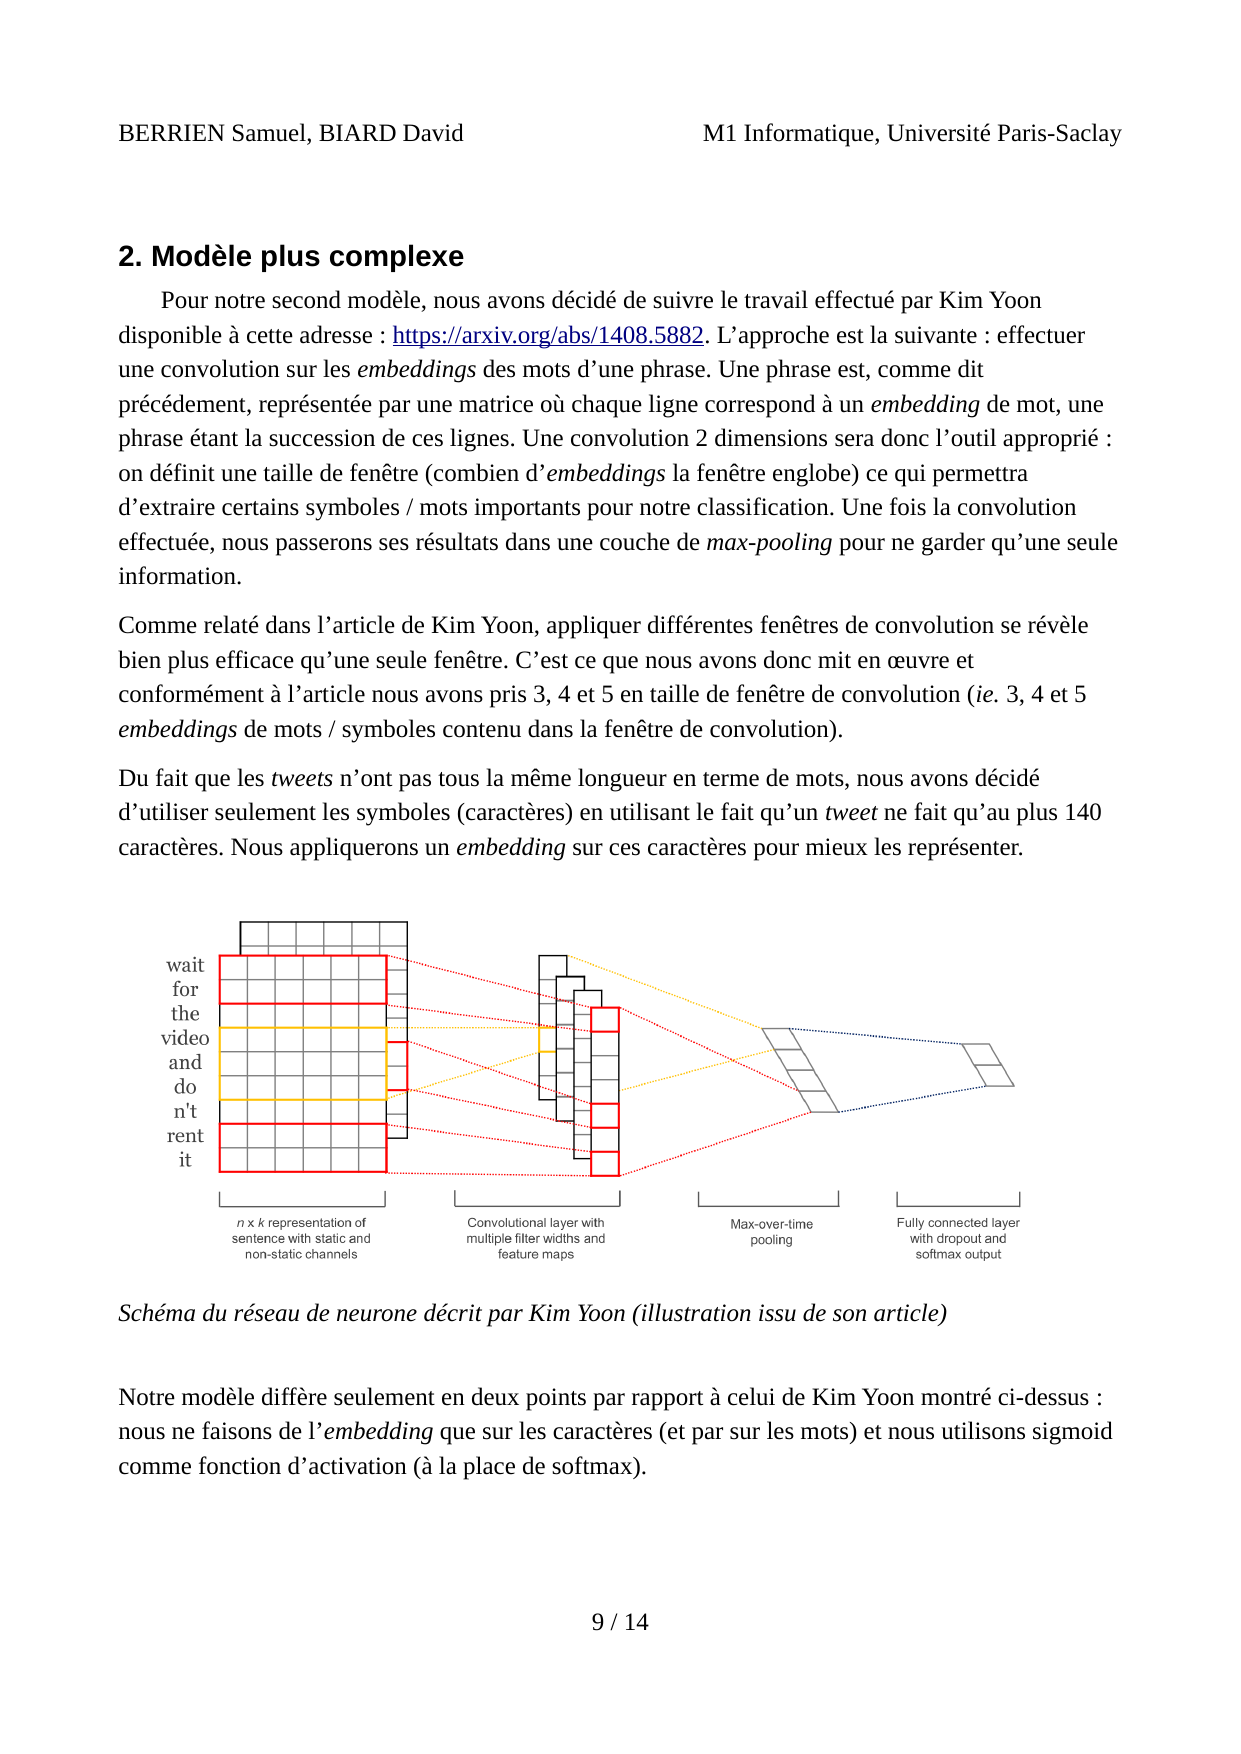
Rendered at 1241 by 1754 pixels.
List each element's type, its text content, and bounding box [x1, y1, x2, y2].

picture [118, 893, 1123, 1299]
text Notre modèle diffère seulement en deux points par rapport à celui de Kim Yoon montré ci-dessus : nous ne faisons de l’embedding que sur les caractères (et par sur les mots) et nous utilisons sigmoid comme fonction d’activation (à la place de softmax). [118, 1382, 1122, 1480]
text Comme relaté dans l’article de Kim Yoon, appliquer différentes fenêtres de convolution se révèle bien plus efficace qu’une seule fenêtre. C’est ce que nous avons donc mit en œuvre et conformément à l’article nous avons pris 3, 4 et 5 en taille de fenêtre de convolution (ie. 3, 4 et 5 embeddings de mots / symboles contenu dans la fenêtre de convolution). [118, 610, 1122, 743]
subtitle 2. Modèle plus complexe [118, 239, 1122, 273]
text Pour notre second modèle, nous avons décidé de suivre le travail effectué par Kim Yoon disponible à cette adresse : https://arxiv.org/abs/1408.5882. L’approche est la suivante : effectuer une convolution sur les embeddings des mots d’une phrase. Une phrase est, comme dit précédement, représentée par une matrice où chaque ligne correspond à un embedding de mot, une phrase étant la succession de ces lignes. Une convolution 2 dimensions sera donc l’outil approprié : on définit une taille de fenêtre (combien d’embeddings la fenêtre englobe) ce qui permettra d’extraire certains symboles / mots importants pour notre classification. Une fois la convolution effectuée, nous passerons ses résultats dans une couche de max-pooling pour ne garder qu’une seule information. [118, 286, 1122, 590]
text Schéma du réseau de neurone décrit par Kim Yoon (illustration issu de son article) [118, 1299, 1122, 1327]
text Du fait que les tweets n’ont pas tous la même longueur en terme de mots, nous avons décidé d’utiliser seulement les symboles (caractères) en utilisant le fait qu’un tweet ne fait qu’au plus 140 caractères. Nous appliquerons un embedding sur ces caractères pour mieux les représenter. [118, 763, 1122, 861]
